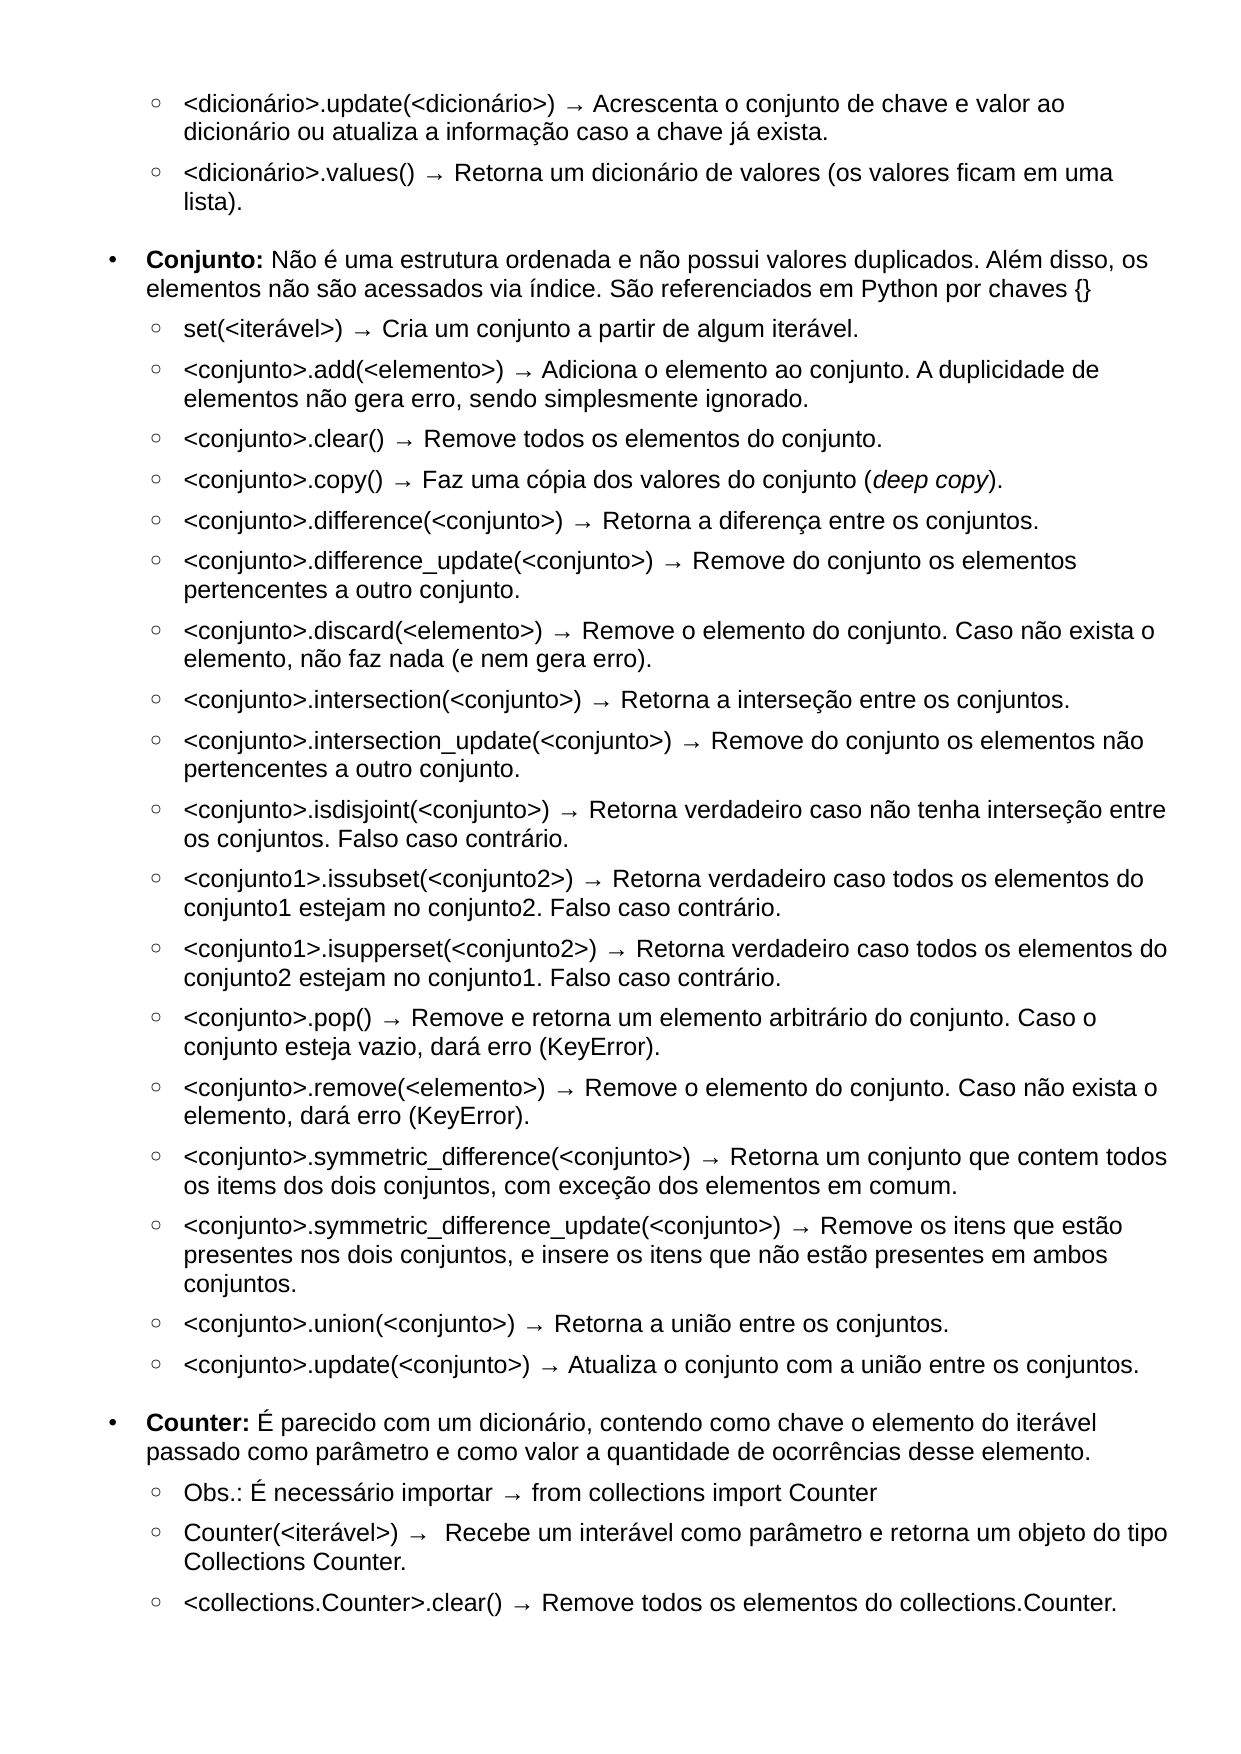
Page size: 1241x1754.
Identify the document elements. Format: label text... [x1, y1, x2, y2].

list set(<iterável>) → Cria um conjunto a partir de algum iterável. [146, 314, 1169, 343]
list <conjunto>.add(<elemento>) → Adiciona o elemento ao conjunto. A duplicidade de elementos não gera erro, sendo simplesmente ignorado. [146, 355, 1169, 413]
list <conjunto>.copy() → Faz uma cópia dos valores do conjunto (deep copy). [146, 465, 1169, 494]
list <conjunto>.union(<conjunto>) → Retorna a união entre os conjuntos. [146, 1309, 1169, 1338]
list <conjunto>.difference_update(<conjunto>) → Remove do conjunto os elementos pertencentes a outro conjunto. [146, 546, 1169, 604]
list <conjunto>.remove(<elemento>) → Remove o elemento do conjunto. Caso não exista o elemento, dará erro (KeyError). [146, 1072, 1169, 1130]
list Conjunto: Não é uma estrutura ordenada e não possui valores duplicados. Além disso, os elementos não são acessados via índice. São referenciados em Python por chaves {} [108, 245, 1169, 303]
list <conjunto1>.isupperset(<conjunto2>) → Retorna verdadeiro caso todos os elementos do conjunto2 estejam no conjunto1. Falso caso contrário. [146, 934, 1169, 991]
list <conjunto>.difference(<conjunto>) → Retorna a diferença entre os conjuntos. [146, 506, 1169, 534]
list Counter(<iterável>) → Recebe um interável como parâmetro e retorna um objeto do tipo Collections Counter. [146, 1518, 1169, 1576]
list <dicionário>.values() → Retorna um dicionário de valores (os valores ficam em uma lista). [146, 158, 1169, 216]
list <conjunto>.intersection(<conjunto>) → Retorna a interseção entre os conjuntos. [146, 685, 1169, 714]
list <conjunto>.isdisjoint(<conjunto>) → Retorna verdadeiro caso não tenha interseção entre os conjuntos. Falso caso contrário. [146, 795, 1169, 853]
list <conjunto>.pop() → Remove e retorna um elemento arbitrário do conjunto. Caso o conjunto esteja vazio, dará erro (KeyError). [146, 1003, 1169, 1061]
list <conjunto1>.issubset(<conjunto2>) → Retorna verdadeiro caso todos os elementos do conjunto1 estejam no conjunto2. Falso caso contrário. [146, 864, 1169, 922]
list <conjunto>.symmetric_difference(<conjunto>) → Retorna um conjunto que contem todos os items dos dois conjuntos, com exceção dos elementos em comum. [146, 1142, 1169, 1199]
list <collections.Counter>.clear() → Remove todos os elementos do collections.Counter. [146, 1588, 1169, 1617]
list <conjunto>.discard(<elemento>) → Remove o elemento do conjunto. Caso não exista o elemento, não faz nada (e nem gera erro). [146, 616, 1169, 673]
list <dicionário>.update(<dicionário>) → Acrescenta o conjunto de chave e valor ao dicionário ou atualiza a informação caso a chave já exista. [146, 88, 1169, 146]
list <conjunto>.clear() → Remove todos os elementos do conjunto. [146, 424, 1169, 453]
list <conjunto>.intersection_update(<conjunto>) → Remove do conjunto os elementos não pertencentes a outro conjunto. [146, 726, 1169, 783]
list <conjunto>.update(<conjunto>) → Atualiza o conjunto com a união entre os conjuntos. [146, 1350, 1169, 1379]
list <conjunto>.symmetric_difference_update(<conjunto>) → Remove os itens que estão presentes nos dois conjuntos, e insere os itens que não estão presentes em ambos conjuntos. [146, 1211, 1169, 1298]
list Obs.: É necessário importar → from collections import Counter [146, 1478, 1169, 1507]
list Counter: É parecido com um dicionário, contendo como chave o elemento do iterável passado como parâmetro e como valor a quantidade de ocorrências desse elemento. [108, 1408, 1169, 1466]
